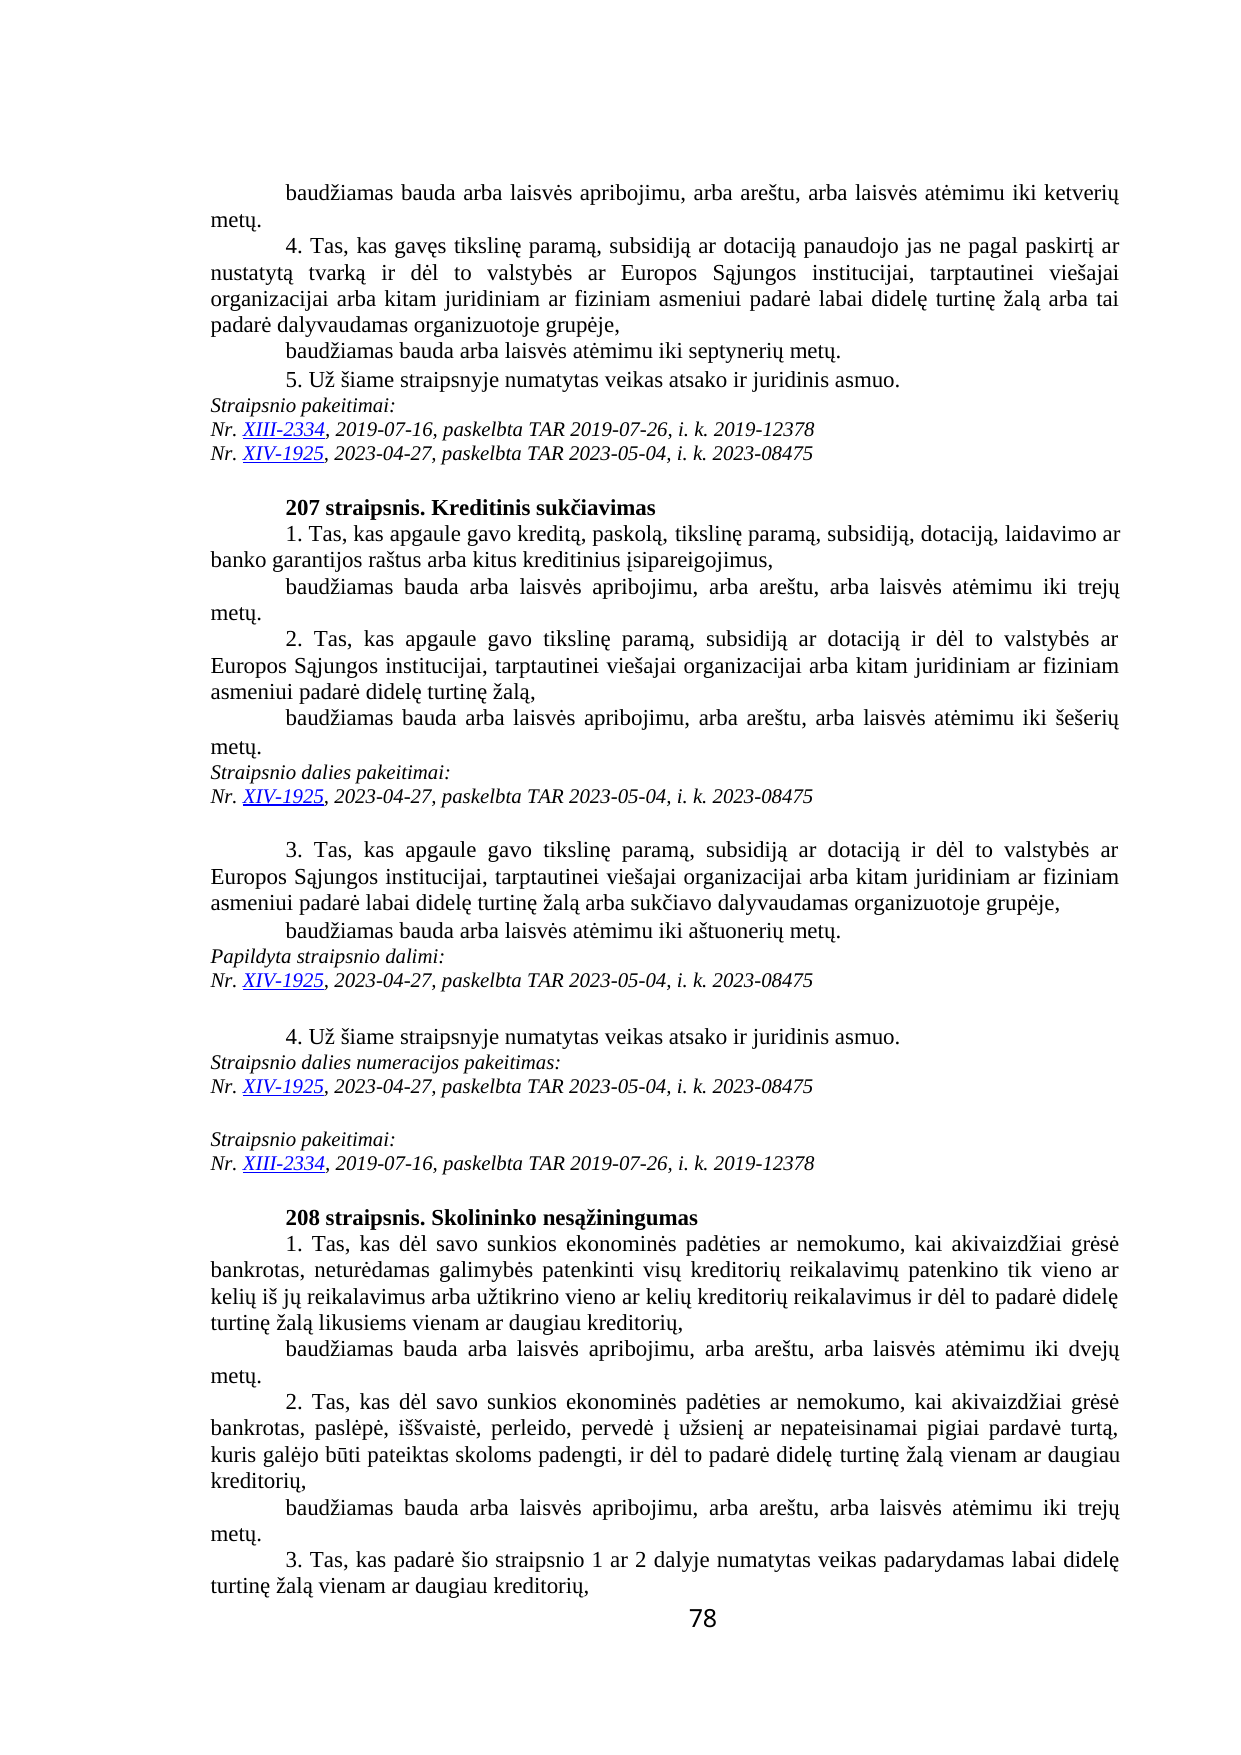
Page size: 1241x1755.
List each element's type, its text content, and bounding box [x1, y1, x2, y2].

text Nr. XIV-1925, 2023-04-27, paskelbta TAR 2023-05-04, i. k. 2023-08475 [210, 784, 1120, 808]
text 4. Tas, kas gavęs tikslinę paramą, subsidiją ar dotaciją panaudojo jas ne pagal paskirtį ar nustatytą tvarką ir dėl to valstybės ar Europos Sąjungos institucijai, tarptautinei viešajai organizacijai arba kitam juridiniam ar fiziniam asmeniui padarė labai didelę turtinę žalą arba tai padarė dalyvaudamas organizuotoje grupėje, [210, 232, 1120, 338]
text 2. Tas, kas apgaule gavo tikslinę paramą, subsidiją ar dotaciją ir dėl to valstybės ar Europos Sąjungos institucijai, tarptautinei viešajai organizacijai arba kitam juridiniam ar fiziniam asmeniui padarė didelę turtinę žalą, [210, 625, 1120, 704]
text baudžiamas bauda arba laisvės apribojimu, arba areštu, arba laisvės atėmimu iki trejų metų. [210, 1493, 1120, 1546]
text Nr. XIII-2334, 2019-07-16, paskelbta TAR 2019-07-26, i. k. 2019-12378 [210, 1151, 1120, 1175]
text 4. Už šiame straipsnyje numatytas veikas atsako ir juridinis asmuo. [210, 1021, 1120, 1050]
text Straipsnio pakeitimai: [210, 393, 1120, 417]
text 5. Už šiame straipsnyje numatytas veikas atsako ir juridinis asmuo. [210, 364, 1120, 393]
text baudžiamas bauda arba laisvės atėmimu iki aštuonerių metų. [210, 916, 1120, 944]
text 207 straipsnis. Kreditinis sukčiavimas [210, 494, 1120, 520]
text Papildyta straipsnio dalimi: [210, 944, 1120, 968]
text 3. Tas, kas padarė šio straipsnio 1 ar 2 dalyje numatytas veikas padarydamas labai didelę turtinę žalą vienam ar daugiau kreditorių, [210, 1546, 1120, 1599]
text Straipsnio dalies pakeitimai: [210, 759, 1120, 784]
text Straipsnio dalies numeracijos pakeitimas: [210, 1050, 1120, 1074]
text Straipsnio pakeitimai: [210, 1127, 1120, 1151]
text 3. Tas, kas apgaule gavo tikslinę paramą, subsidiją ar dotaciją ir dėl to valstybės ar Europos Sąjungos institucijai, tarptautinei viešajai organizacijai arba kitam juridiniam ar fiziniam asmeniui padarė labai didelę turtinę žalą arba sukčiavo dalyvaudamas organizuotoje grupėje, [210, 836, 1120, 916]
text 208 straipsnis. Skolininko nesąžiningumas [210, 1204, 1120, 1230]
text baudžiamas bauda arba laisvės apribojimu, arba areštu, arba laisvės atėmimu iki trejų metų. [210, 573, 1120, 625]
text baudžiamas bauda arba laisvės atėmimu iki septynerių metų. [210, 338, 1120, 364]
text Nr. XIII-2334, 2019-07-16, paskelbta TAR 2019-07-26, i. k. 2019-12378 [210, 417, 1120, 441]
text 2. Tas, kas dėl savo sunkios ekonominės padėties ar nemokumo, kai akivaizdžiai grėsė bankrotas, paslėpė, iššvaistė, perleido, pervedė į užsienį ar nepateisinamai pigiai pardavė turtą, kuris galėjo būti pateiktas skoloms padengti, ir dėl to padarė didelę turtinę žalą vienam ar daugiau kreditorių, [210, 1388, 1120, 1493]
text 1. Tas, kas dėl savo sunkios ekonominės padėties ar nemokumo, kai akivaizdžiai grėsė bankrotas, neturėdamas galimybės patenkinti visų kreditorių reikalavimų patenkino tik vieno ar kelių iš jų reikalavimus arba užtikrino vieno ar kelių kreditorių reikalavimus ir dėl to padarė didelę turtinę žalą likusiems vienam ar daugiau kreditorių, [210, 1230, 1120, 1335]
text Nr. XIV-1925, 2023-04-27, paskelbta TAR 2023-05-04, i. k. 2023-08475 [210, 441, 1120, 465]
text baudžiamas bauda arba laisvės apribojimu, arba areštu, arba laisvės atėmimu iki dvejų metų. [210, 1335, 1120, 1388]
text 1. Tas, kas apgaule gavo kreditą, paskolą, tikslinę paramą, subsidiją, dotaciją, laidavimo ar banko garantijos raštus arba kitus kreditinius įsipareigojimus, [210, 520, 1120, 573]
text Nr. XIV-1925, 2023-04-27, paskelbta TAR 2023-05-04, i. k. 2023-08475 [210, 968, 1120, 992]
text baudžiamas bauda arba laisvės apribojimu, arba areštu, arba laisvės atėmimu iki šešerių metų. [210, 704, 1120, 759]
text baudžiamas bauda arba laisvės apribojimu, arba areštu, arba laisvės atėmimu iki ketverių metų. [210, 179, 1120, 232]
text Nr. XIV-1925, 2023-04-27, paskelbta TAR 2023-05-04, i. k. 2023-08475 [210, 1074, 1120, 1098]
